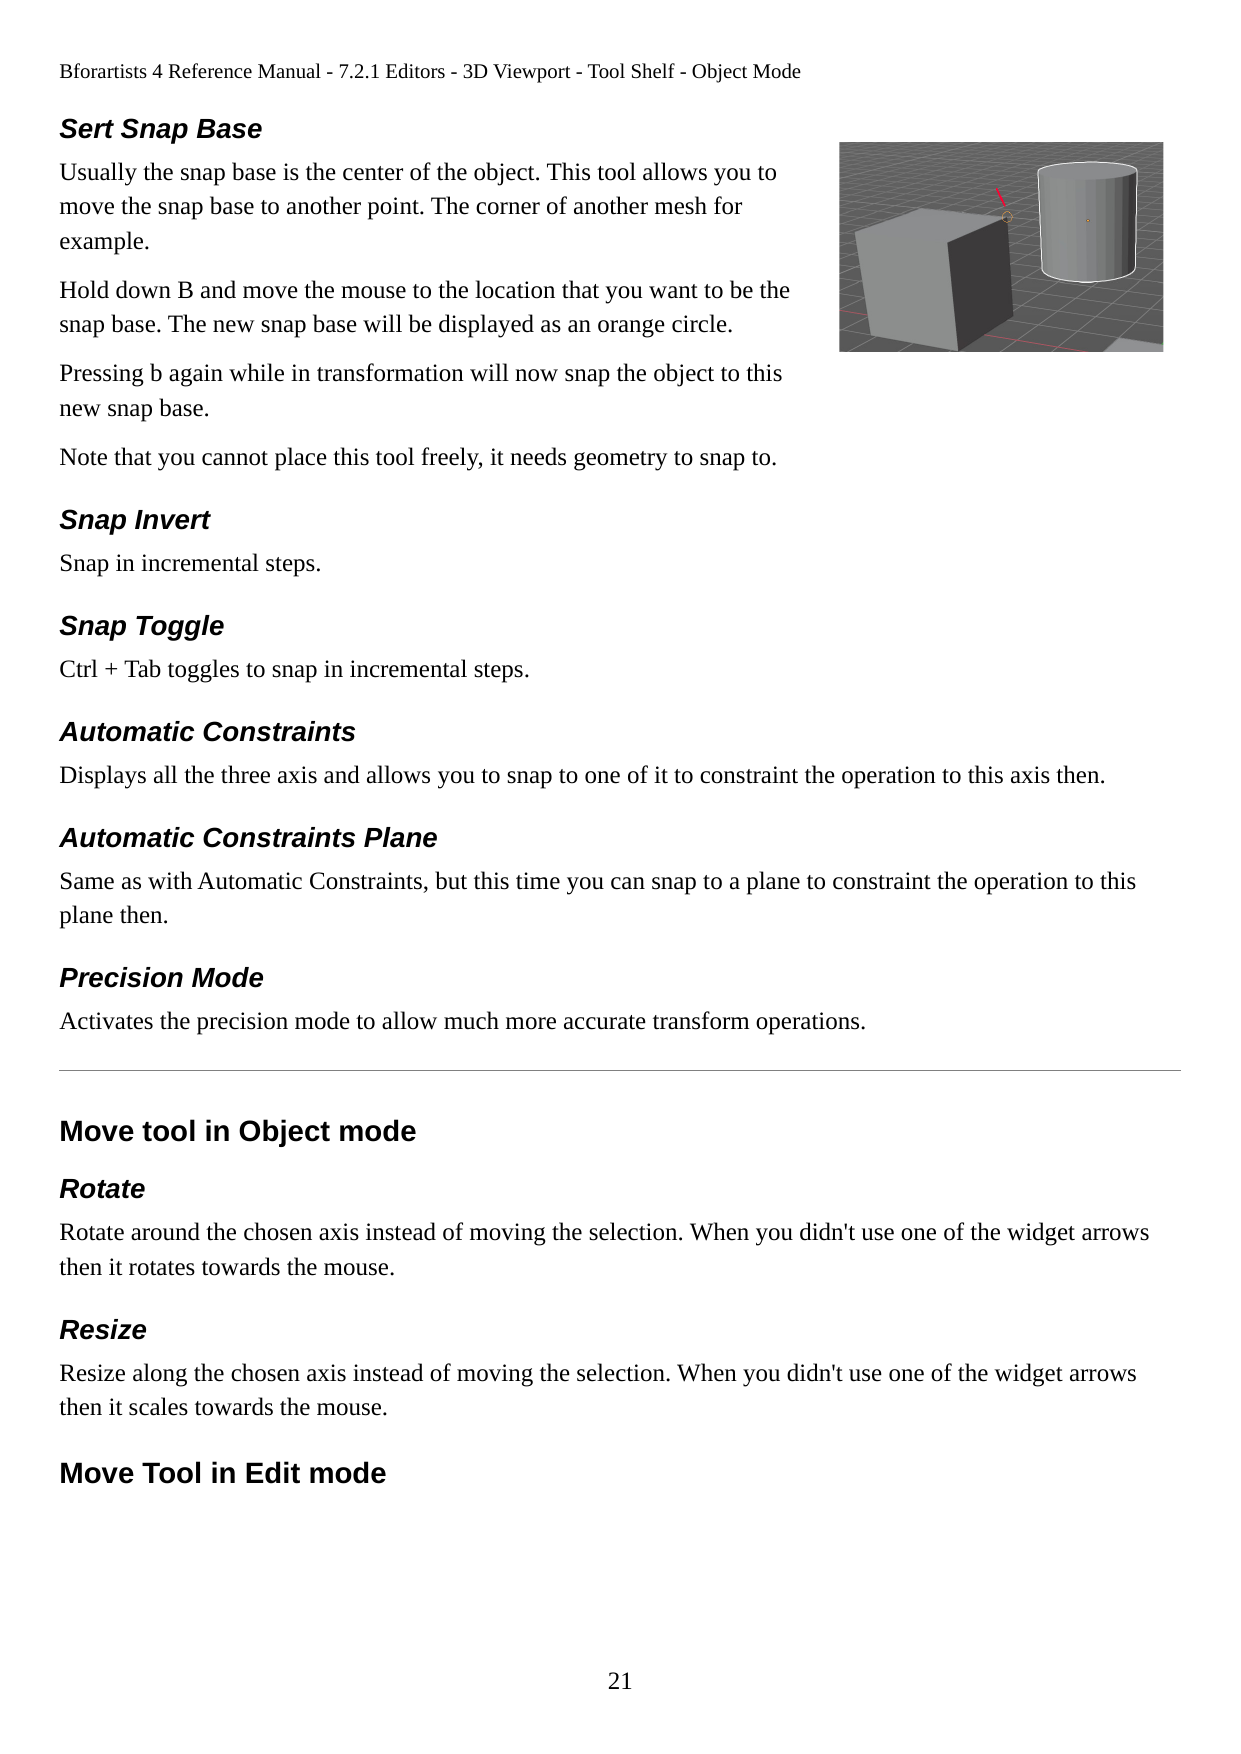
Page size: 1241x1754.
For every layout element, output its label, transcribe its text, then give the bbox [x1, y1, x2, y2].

subtitle Sert Snap Base [59, 113, 1181, 144]
subtitle Snap Invert [59, 504, 1181, 536]
subtitle Automatic Constraints Plane [59, 821, 1181, 853]
text Displays all the three axis and allows you to snap to one of it to constraint the operation to this axis then. [59, 760, 1181, 789]
text Rotate around the chosen axis instead of moving the selection. When you didn't use one of the widget arrows then it rotates towards the mouse. [59, 1217, 1181, 1280]
subtitle Precision Mode [59, 962, 1181, 994]
text Usually the snap base is the center of the object. This tool allows you to move the snap base to another point. The corner of another mesh for example. [59, 157, 839, 255]
text Snap in incremental steps. [59, 548, 1181, 577]
subtitle Automatic Constraints [59, 716, 1181, 747]
text Activates the precision mode to allow much more accurate transform operations. [59, 1006, 1181, 1035]
text Same as with Automatic Constraints, but this time you can snap to a plane to constraint the operation to this plane then. [59, 866, 1181, 929]
picture [839, 142, 1164, 352]
subtitle Snap Toggle [59, 609, 1181, 641]
subtitle Move Tool in Edit mode [59, 1456, 1181, 1489]
text Ctrl + Tab toggles to snap in incremental steps. [59, 654, 1181, 683]
subtitle Move tool in Object mode [59, 1114, 1181, 1148]
subtitle Rotate [59, 1173, 1181, 1205]
subtitle Resize [59, 1313, 1181, 1345]
text Pressing b again while in transformation will now snap the object to this new snap base. [59, 358, 1181, 422]
text Note that you cannot place this tool freely, it needs geometry to snap to. [59, 442, 1181, 471]
text Resize along the chosen axis instead of moving the selection. When you didn't use one of the widget arrows then it scales towards the mouse. [59, 1358, 1181, 1421]
text Hold down B and move the mouse to the location that you want to be the snap base. The new snap base will be displayed as an orange circle. [59, 275, 839, 338]
